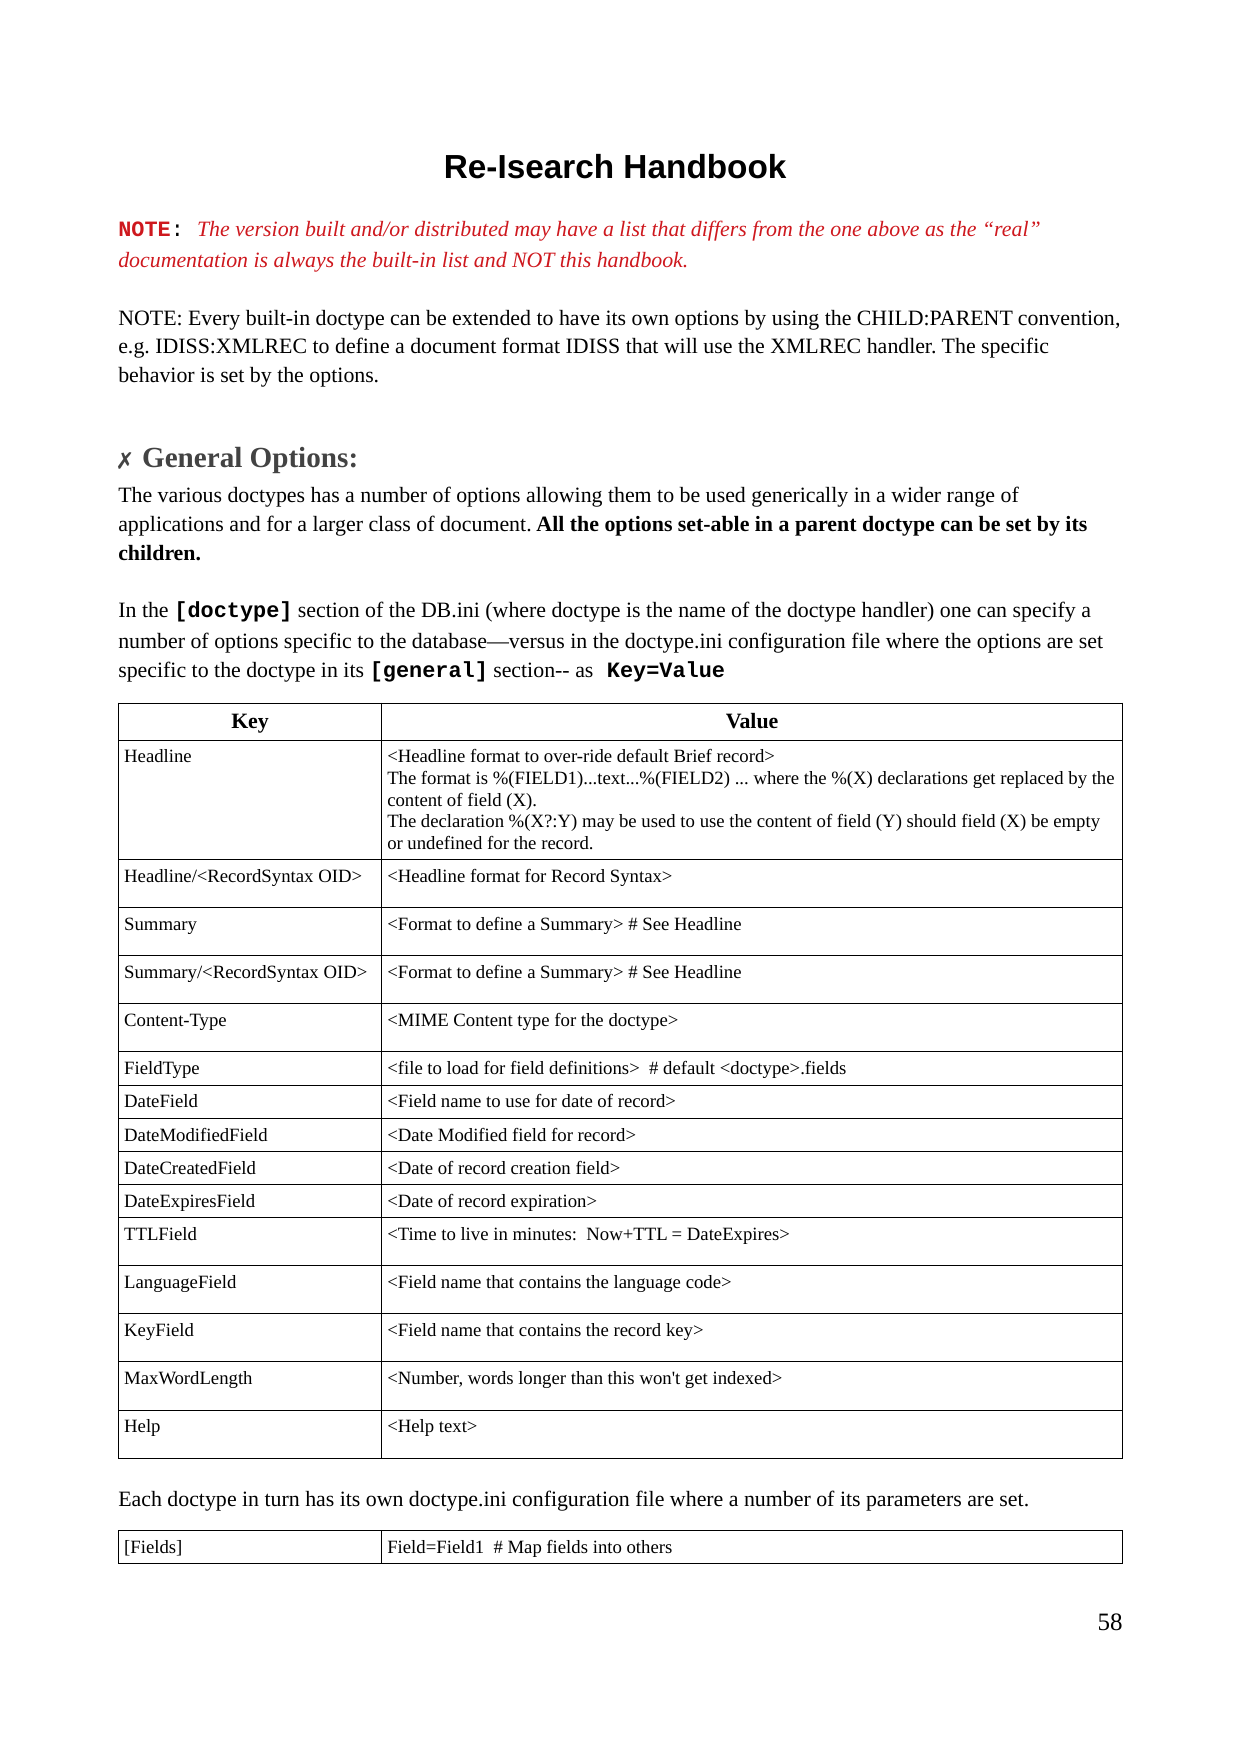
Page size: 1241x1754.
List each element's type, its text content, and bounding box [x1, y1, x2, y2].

table_cell Help [119, 1411, 381, 1458]
table_cell <file to load for field definitions> # default <doctype>.fields [382, 1052, 1122, 1084]
text In the [doctype] section of the DB.ini (where doctype is the name of the doctype handler) one can specify a number of options specific to the database—versus in the doctype.ini configuration file where the options are set specific to the doctype in its [general] section-- as Key=Value [118, 597, 1122, 684]
table_cell <Format to define a Summary> # See Headline [382, 956, 1122, 1003]
table_cell <Help text> [382, 1411, 1122, 1458]
table_cell <Format to define a Summary> # See Headline [382, 908, 1122, 955]
text The various doctypes has a number of options allowing them to be used generically in a wider range of applications and for a larger class of document. All the options set-able in a parent doctype can be set by its children. [118, 482, 1122, 565]
table_cell Summary [119, 908, 381, 955]
table_cell <Field name that contains the language code> [382, 1266, 1122, 1313]
text NOTE: The version built and/or distributed may have a list that differs from the one above as the “real” documentation is always the built-in list and NOT this handbook. [118, 216, 1122, 272]
table_cell LanguageField [119, 1266, 381, 1313]
table_cell FieldType [119, 1052, 381, 1084]
table_cell <Number, words longer than this won't get indexed> [382, 1362, 1122, 1409]
table_cell Headline [119, 741, 381, 859]
table_cell <Time to live in minutes: Now+TTL = DateExpires> [382, 1218, 1122, 1265]
table_cell DateField [119, 1086, 381, 1118]
table_cell <Date of record expiration> [382, 1185, 1122, 1217]
table_cell <Field name to use for date of record> [382, 1086, 1122, 1118]
table_cell <Date of record creation field> [382, 1152, 1122, 1184]
table_cell DateCreatedField [119, 1152, 381, 1184]
table_cell KeyField [119, 1314, 381, 1361]
table_cell <Headline format to over-ride default Brief record> The format is %(FIELD1)...text...%(FIELD2) ... where the %(X) declarations get replaced by the content of field (X). The declaration %(X?:Y) may be used to use the content of field (Y) should field (X) be empty or undefined for the record. [382, 741, 1122, 859]
table_cell MaxWordLength [119, 1362, 381, 1409]
table_cell Summary/<RecordSyntax OID> [119, 956, 381, 1003]
table_cell <Headline format for Record Syntax> [382, 860, 1122, 907]
table_cell TTLField [119, 1218, 381, 1265]
table_cell DateModifiedField [119, 1119, 381, 1151]
table_cell <Field name that contains the record key> [382, 1314, 1122, 1361]
table_header [Fields] [119, 1531, 381, 1563]
table_header Field=Field1 # Map fields into others [382, 1531, 1122, 1563]
table_cell Content-Type [119, 1004, 381, 1051]
text Each doctype in turn has its own doctype.ini configuration file where a number of its parameters are set. [118, 1486, 1122, 1511]
text NOTE: Every built-in doctype can be extended to have its own options by using the CHILD:PARENT convention, e.g. IDISS:XMLREC to define a document format IDISS that will use the XMLREC handler. The specific behavior is set by the options. [118, 304, 1122, 388]
table_cell <Date Modified field for record> [382, 1119, 1122, 1151]
table_cell <MIME Content type for the doctype> [382, 1004, 1122, 1051]
table_cell DateExpiresField [119, 1185, 381, 1217]
subtitle General Options: [118, 440, 1122, 473]
table_header Value [382, 704, 1122, 739]
table_cell Headline/<RecordSyntax OID> [119, 860, 381, 907]
table_header Key [119, 704, 381, 739]
